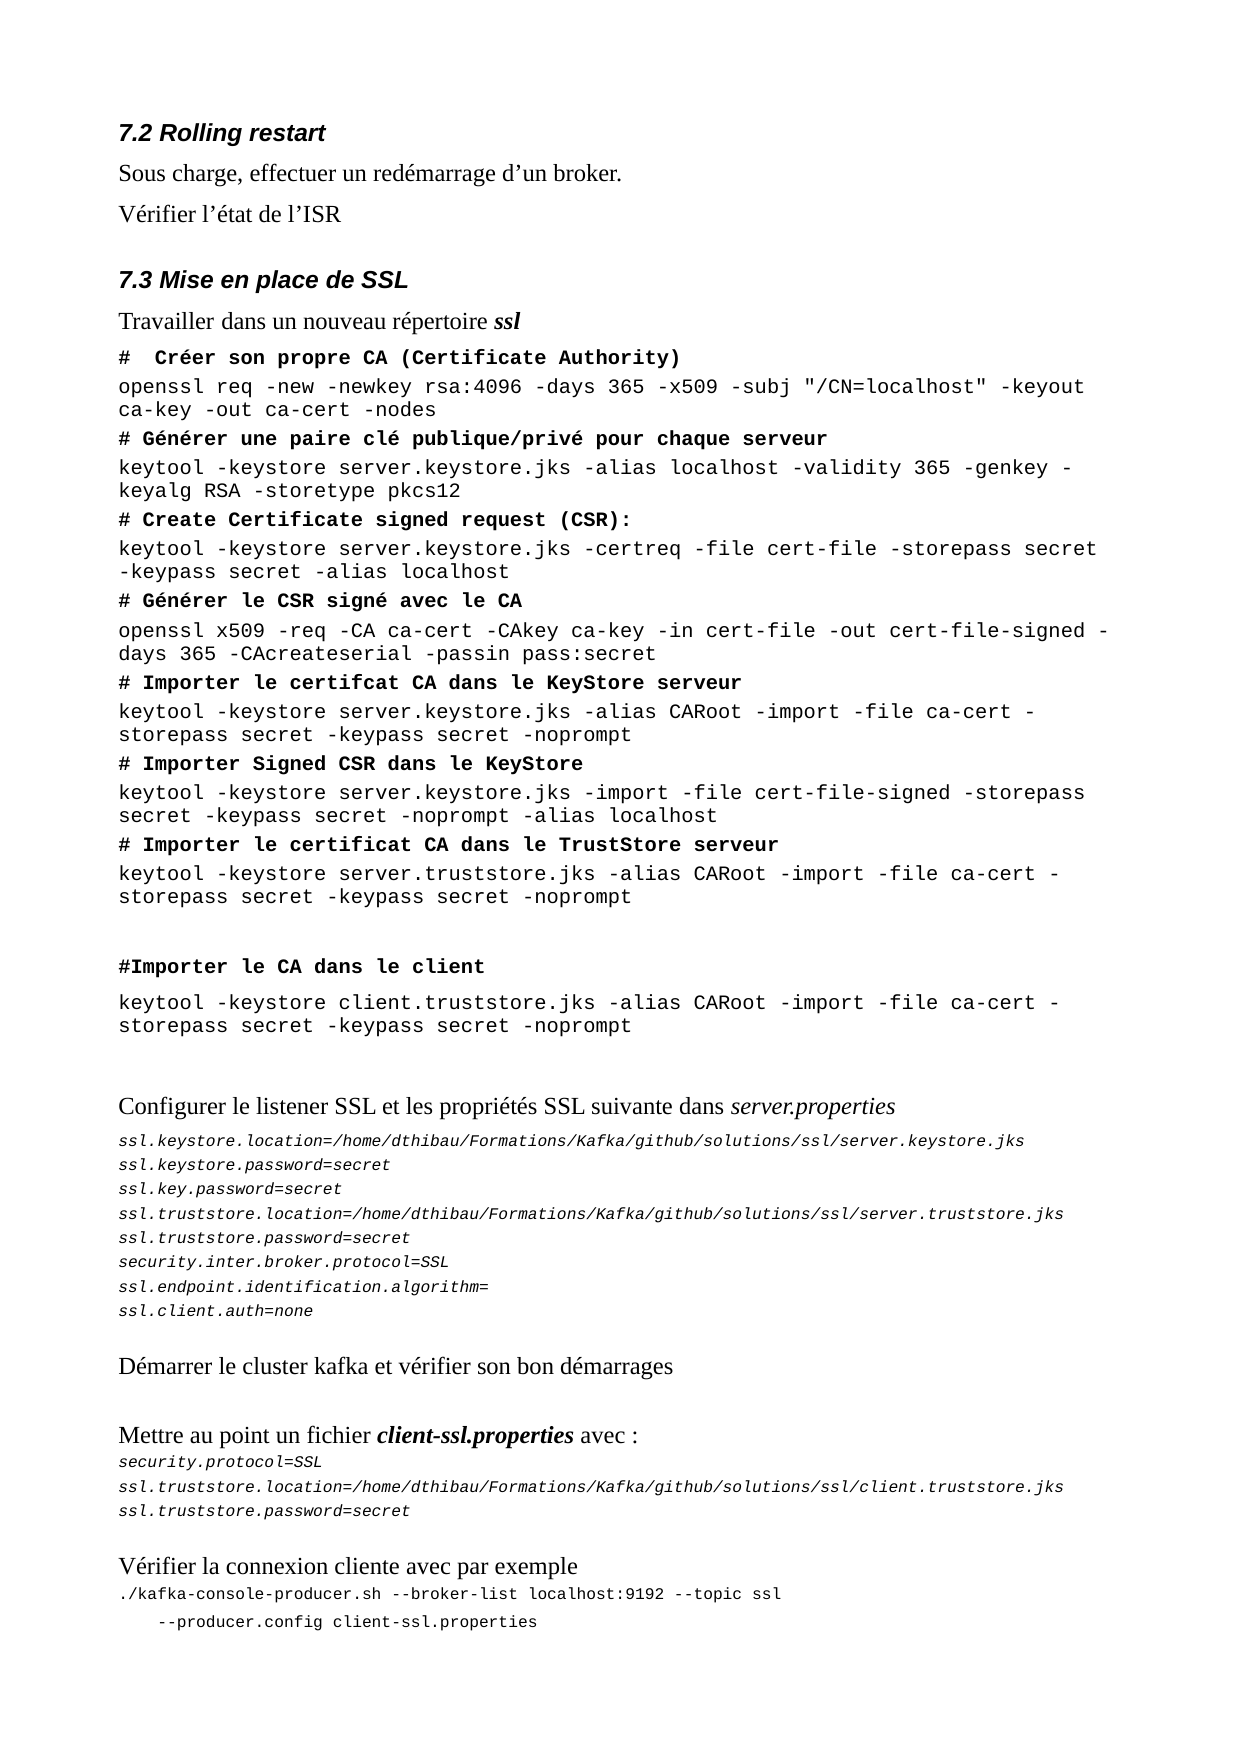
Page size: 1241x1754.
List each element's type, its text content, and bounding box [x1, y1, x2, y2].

text ssl.keystore.password=secret [118, 1157, 1122, 1175]
text #Importer le CA dans le client [118, 957, 1122, 980]
text keytool -keystore server.keystore.jks -import -file cert-file-signed -storepass secret -keypass secret -noprompt -alias localhost [118, 782, 1122, 829]
text # Importer Signed CSR dans le KeyStore [118, 753, 1122, 777]
text ssl.truststore.password=secret [118, 1503, 1122, 1522]
text openssl req -new -newkey rsa:4096 -days 365 -x509 -subj "/CN=localhost" -keyout ca-key -out ca-cert -nodes [118, 376, 1122, 422]
text Vérifier l’état de l’ISR [118, 200, 1122, 228]
text ssl.truststore.location=/home/dthibau/Formations/Kafka/github/solutions/ssl/server.truststore.jks [118, 1206, 1122, 1224]
subtitle 7.2 Rolling restart [118, 118, 1122, 146]
text keytool -keystore server.keystore.jks -certreq -file cert-file -storepass secret -keypass secret -alias localhost [118, 539, 1122, 585]
text ssl.key.password=secret [118, 1181, 1122, 1200]
text Travailler dans un nouveau répertoire ssl [118, 306, 1122, 335]
text ssl.client.auth=none [118, 1303, 1122, 1322]
text security.inter.broker.protocol=SSL [118, 1254, 1122, 1273]
text # Créer son propre CA (Certificate Authority) [118, 347, 1122, 370]
text security.protocol=SSL [118, 1454, 1122, 1473]
text openssl x509 -req -CA ca-cert -CAkey ca-key -in cert-file -out cert-file-signed -days 365 -CAcreateserial -passin pass:secret [118, 620, 1122, 666]
text # Générer une paire clé publique/privé pour chaque serveur [118, 428, 1122, 452]
text keytool -keystore server.keystore.jks -alias localhost -validity 365 -genkey -keyalg RSA -storetype pkcs12 [118, 457, 1122, 504]
text Mettre au point un fichier client-ssl.properties avec : [118, 1420, 1122, 1448]
text # Importer le certificat CA dans le TrustStore serveur [118, 835, 1122, 858]
text ssl.endpoint.identification.algorithm= [118, 1279, 1122, 1297]
text ssl.keystore.location=/home/dthibau/Formations/Kafka/github/solutions/ssl/server.keystore.jks [118, 1132, 1122, 1151]
text keytool -keystore server.truststore.jks -alias CARoot -import -file ca-cert -storepass secret -keypass secret -noprompt [118, 864, 1122, 910]
text ./kafka-console-producer.sh --broker-list localhost:9192 --topic ssl --producer.config client-ssl.properties [118, 1586, 1122, 1633]
text Sous charge, effectuer un redémarrage d’un broker. [118, 159, 1122, 187]
text Configurer le listener SSL et les propriétés SSL suivante dans server.properties [118, 1092, 1122, 1120]
text ssl.truststore.password=secret [118, 1230, 1122, 1248]
text keytool -keystore server.keystore.jks -alias CARoot -import -file ca-cert -storepass secret -keypass secret -noprompt [118, 701, 1122, 747]
text # Importer le certifcat CA dans le KeyStore serveur [118, 672, 1122, 695]
text # Create Certificate signed request (CSR): [118, 510, 1122, 533]
text keytool -keystore client.truststore.jks -alias CARoot -import -file ca-cert -storepass secret -keypass secret -noprompt [118, 992, 1122, 1038]
text Démarrer le cluster kafka et vérifier son bon démarrages [118, 1352, 1122, 1380]
subtitle 7.3 Mise en place de SSL [118, 265, 1122, 294]
text Vérifier la connexion cliente avec par exemple [118, 1552, 1122, 1580]
text # Générer le CSR signé avec le CA [118, 591, 1122, 614]
text ssl.truststore.location=/home/dthibau/Formations/Kafka/github/solutions/ssl/client.truststore.jks [118, 1479, 1122, 1497]
